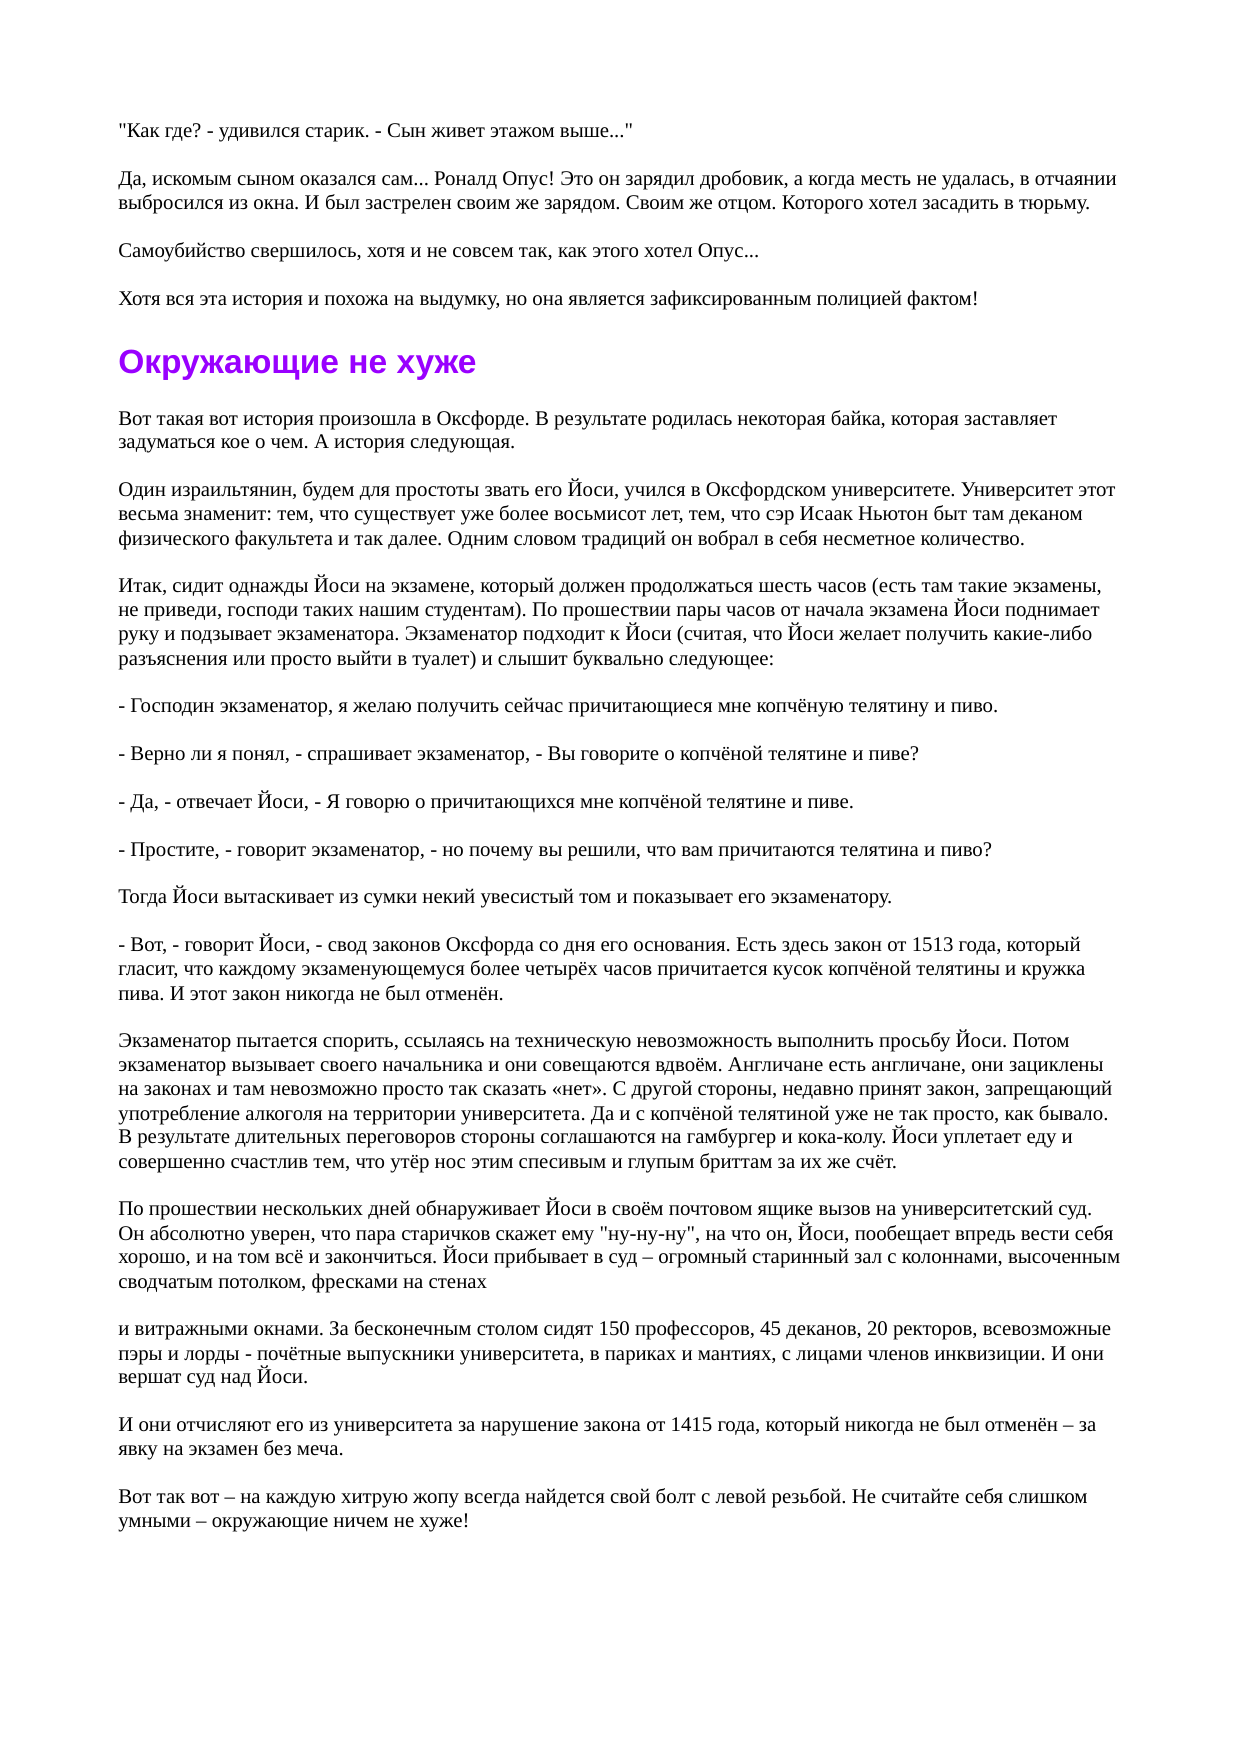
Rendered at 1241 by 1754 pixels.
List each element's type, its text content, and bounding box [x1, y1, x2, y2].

text По прошествии нескольких дней обнаруживает Йоси в своём почтовом ящике вызов на университетский суд. Он абсолютно уверен, что пара старичков скажет ему "ну-ну-ну", на что он, Йоси, пообещает впредь вести себя хорошо, и на том всё и закончиться. Йоси прибывает в суд – огромный старинный зал с колоннами, высоченным сводчатым потолком, фресками на стенах [118, 1196, 1122, 1293]
text - Да, - отвечает Йоси, - Я говорю о причитающихся мне копчёной телятине и пиве. [118, 789, 1122, 813]
subtitle Окружающие не хуже [118, 342, 1122, 381]
text Один израильтянин, будем для простоты звать его Йоси, учился в Оксфордском университете. Университет этот весьма знаменит: тем, что существует уже более восьмисот лет, тем, что сэр Исаак Ньютон быт там деканом физического факультета и так далее. Одним словом традиций он вобрал в себя несметное количество. [118, 477, 1122, 549]
text Итак, сидит однажды Йоси на экзамене, который должен продолжаться шесть часов (есть там такие экзамены, не приведи, господи таких нашим студентам). По прошествии пары часов от начала экзамена Йоси поднимает руку и подзывает экзаменатора. Экзаменатор подходит к Йоси (считая, что Йоси желает получить какие-либо разъяснения или просто выйти в туалет) и слышит буквально следующее: [118, 573, 1122, 669]
text Вот так вот – на каждую хитрую жопу всегда найдется свой болт с левой резьбой. Не считайте себя слишком умными – окружающие ничем не хуже! [118, 1484, 1122, 1532]
text Самоубийство свершилось, хотя и не совсем так, как этого хотел Опус... [118, 238, 1122, 262]
text - Вот, - говорит Йоси, - свод законов Оксфорда со дня его основания. Есть здесь закон от 1513 года, который гласит, что каждому экзаменующемуся более четырёх часов причитается кусок копчёной телятины и кружка пива. И этот закон никогда не был отменён. [118, 932, 1122, 1004]
text Экзаменатор пытается спорить, ссылаясь на техническую невозможность выполнить просьбу Йоси. Потом экзаменатор вызывает своего начальника и они совещаются вдвоём. Англичане есть англичане, они зациклены на законах и там невозможно просто так сказать «нет». С другой стороны, недавно принят закон, запрещающий употребление алкоголя на территории университета. Да и с копчёной телятиной уже не так просто, как бывало. В результате длительных переговоров стороны соглашаются на гамбургер и кока-колу. Йоси уплетает еду и совершенно счастлив тем, что утёр нос этим спесивым и глупым бриттам за их же счёт. [118, 1028, 1122, 1173]
text - Верно ли я понял, - спрашивает экзаменатор, - Вы говорите о копчёной телятине и пиве? [118, 741, 1122, 765]
text Вот такая вот история произошла в Оксфорде. В результате родилась некоторая байка, которая заставляет задуматься кое о чем. А история следующая. [118, 405, 1122, 453]
text Тогда Йоси вытаскивает из сумки некий увесистый том и показывает его экзаменатору. [118, 884, 1122, 908]
text - Господин экзаменатор, я желаю получить сейчас причитающиеся мне копчёную телятину и пиво. [118, 693, 1122, 717]
text Хотя вся эта история и похожа на выдумку, но она является зафиксированным полицией фактом! [118, 286, 1122, 310]
text "Как где? - удивился старик. - Сын живет этажом выше..." [118, 118, 1122, 142]
text Да, искомым сыном оказался сам... Роналд Опус! Это он зарядил дробовик, а когда месть не удалась, в отчаянии выбросился из окна. И был застрелен cвоим же зарядом. Своим же отцом. Которого хотел засадить в тюрьму. [118, 166, 1122, 214]
text и витражными окнами. За бесконечным столом сидят 150 профессоров, 45 деканов, 20 ректоров, всевозможные пэры и лорды - почётные выпускники университета, в париках и мантиях, с лицами членов инквизиции. И они вершат суд над Йоси. [118, 1316, 1122, 1388]
text - Простите, - говорит экзаменатор, - но почему вы решили, что вам причитаются телятина и пиво? [118, 837, 1122, 861]
text И они отчисляют его из университета за нарушение закона от 1415 года, который никогда не был отменён – за явку на экзамен без меча. [118, 1412, 1122, 1460]
